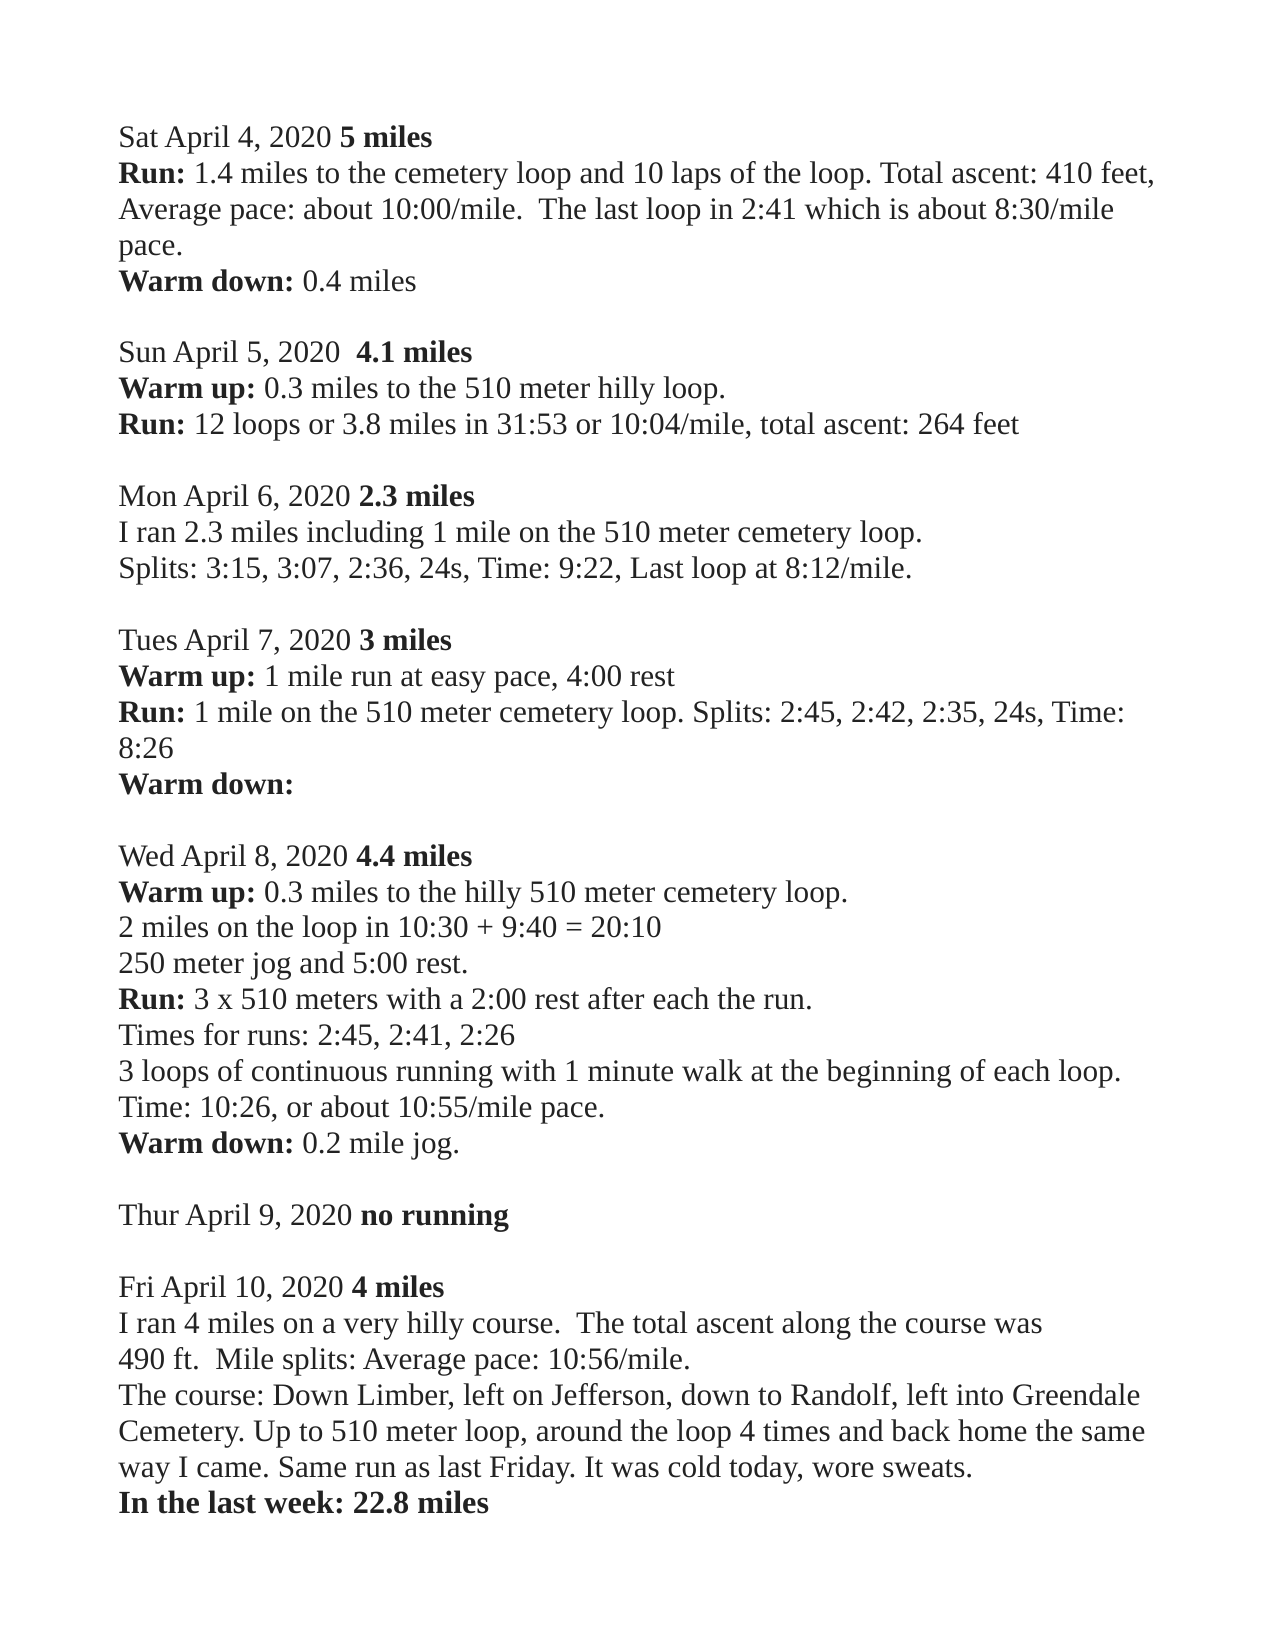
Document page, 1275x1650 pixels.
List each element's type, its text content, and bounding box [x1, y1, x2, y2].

text Sun April 5, 2020 4.1 miles [118, 334, 1161, 370]
text Warm down: 0.4 miles [118, 262, 1161, 298]
text Warm up: 0.3 miles to the hilly 510 meter cemetery loop. [118, 873, 1161, 909]
text Warm up: 1 mile run at easy pace, 4:00 rest [118, 657, 1161, 693]
text Tues April 7, 2020 3 miles [118, 621, 1161, 657]
text Splits: 3:15, 3:07, 2:36, 24s, Time: 9:22, Last loop at 8:12/mile. [118, 549, 1161, 585]
text Average pace: about 10:00/mile. The last loop in 2:41 which is about 8:30/mile pace. [118, 190, 1161, 262]
text Warm up: 0.3 miles to the 510 meter hilly loop. [118, 370, 1161, 406]
text Time: 10:26, or about 10:55/mile pace. [118, 1088, 1161, 1124]
text I ran 2.3 miles including 1 mile on the 510 meter cemetery loop. [118, 513, 1161, 549]
text Times for runs: 2:45, 2:41, 2:26 [118, 1017, 1161, 1052]
text Run: 1 mile on the 510 meter cemetery loop. Splits: 2:45, 2:42, 2:35, 24s, Time: 8:26 [118, 693, 1161, 765]
text I ran 4 miles on a very hilly course. The total ascent along the course was [118, 1304, 1161, 1340]
text Run: 3 x 510 meters with a 2:00 rest after each the run. [118, 981, 1161, 1017]
text The course: Down Limber, left on Jefferson, down to Randolf, left into Greendale Cemetery. Up to 510 meter loop, around the loop 4 times and back home the same way I came. Same run as last Friday. It was cold today, wore sweats. [118, 1376, 1161, 1484]
text Fri April 10, 2020 4 miles [118, 1268, 1161, 1304]
text In the last week: 22.8 miles [118, 1484, 1161, 1521]
text Mon April 6, 2020 2.3 miles [118, 477, 1161, 513]
text Warm down: 0.2 mile jog. [118, 1124, 1161, 1160]
text 3 loops of continuous running with 1 minute walk at the beginning of each loop. [118, 1052, 1161, 1088]
text Warm down: [118, 765, 1161, 801]
text Wed April 8, 2020 4.4 miles [118, 837, 1161, 873]
text Thur April 9, 2020 no running [118, 1196, 1161, 1232]
text Sat April 4, 2020 5 miles [118, 118, 1161, 154]
text Run: 1.4 miles to the cemetery loop and 10 laps of the loop. Total ascent: 410 feet, [118, 154, 1161, 190]
text 2 miles on the loop in 10:30 + 9:40 = 20:10 [118, 909, 1161, 945]
text 250 meter jog and 5:00 rest. [118, 945, 1161, 981]
text Run: 12 loops or 3.8 miles in 31:53 or 10:04/mile, total ascent: 264 feet [118, 406, 1161, 442]
text 490 ft. Mile splits: Average pace: 10:56/mile. [118, 1340, 1161, 1376]
